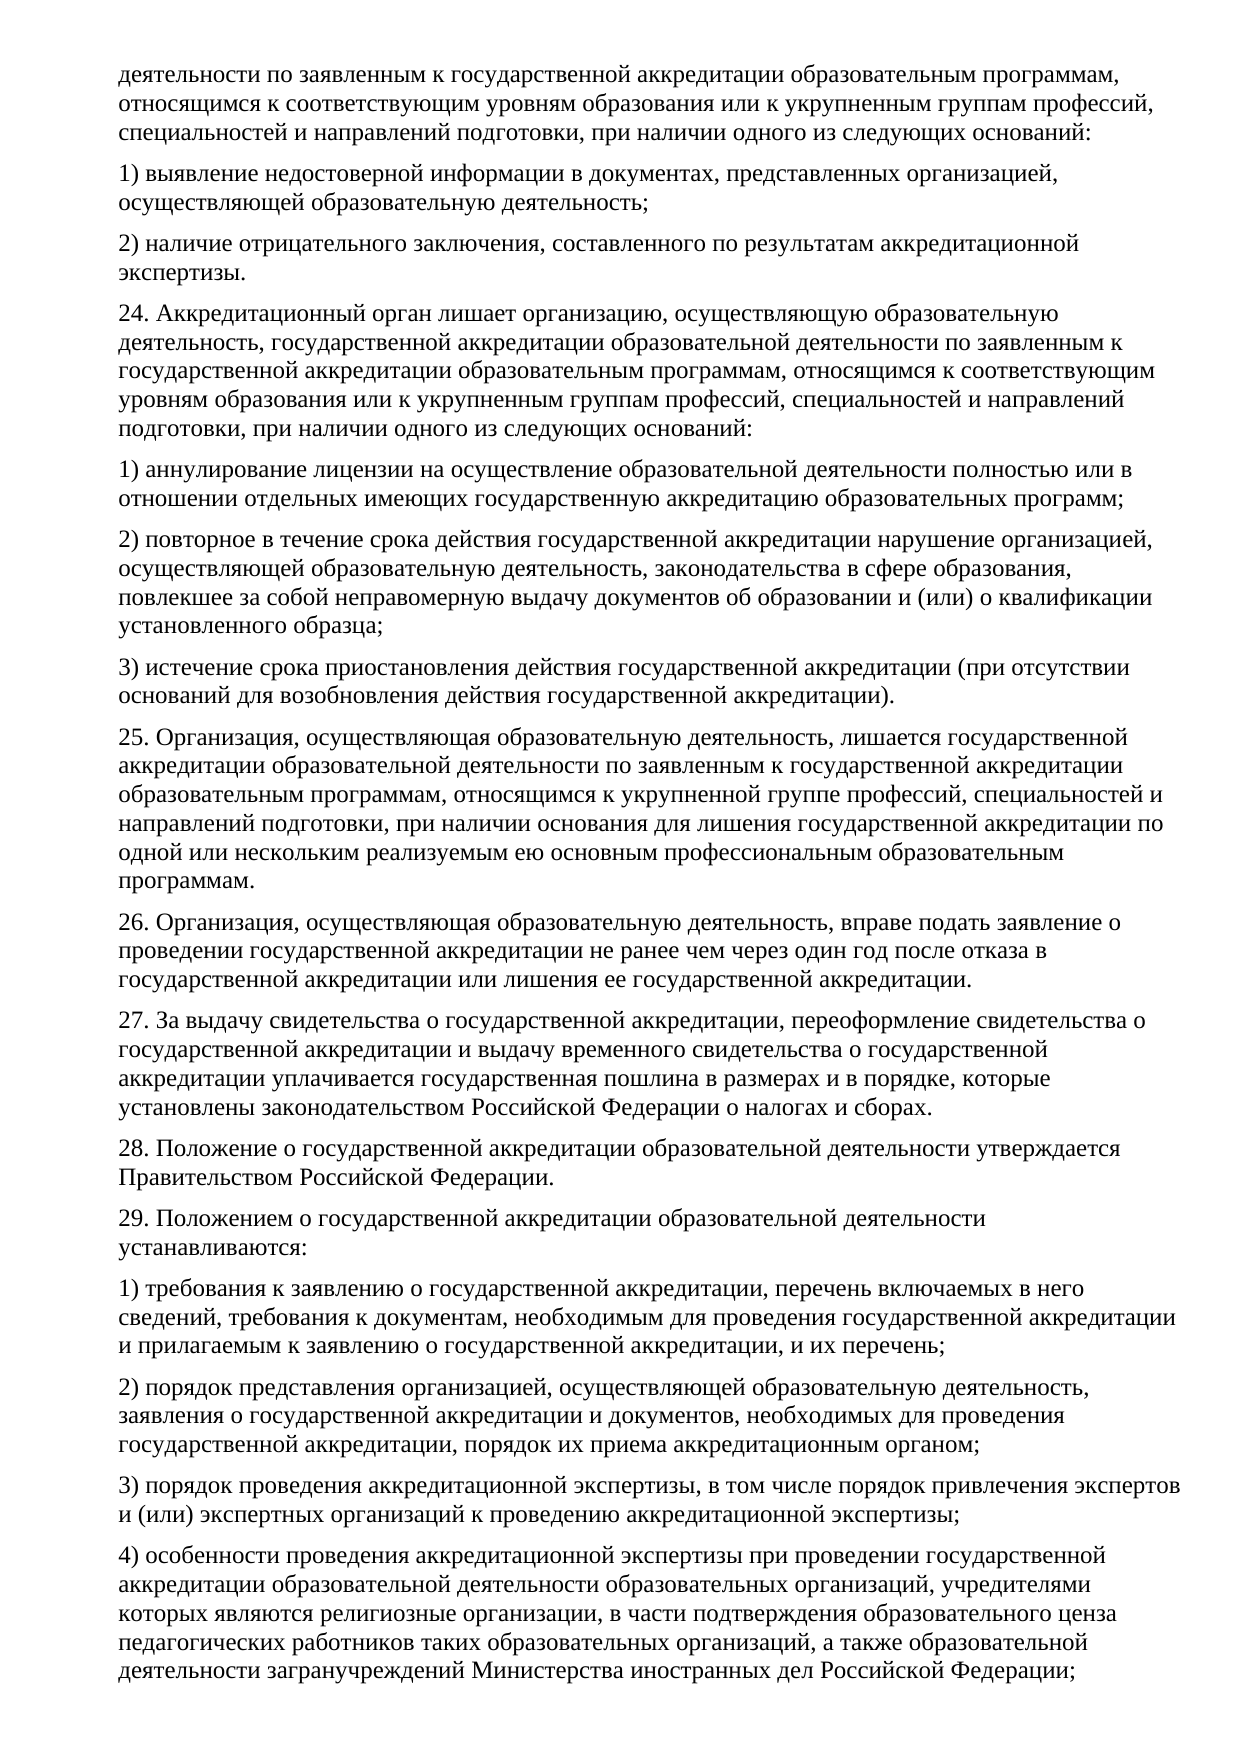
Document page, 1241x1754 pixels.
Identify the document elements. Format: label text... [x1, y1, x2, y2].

text 2) повторное в течение срока действия государственной аккредитации нарушение организацией, осуществляющей образовательную деятельность, законодательства в сфере образования, повлекшее за собой неправомерную выдачу документов об образовании и (или) о квалификации установленного образца; [118, 524, 1181, 639]
text 26. Организация, осуществляющая образовательную деятельность, вправе подать заявление о проведении государственной аккредитации не ранее чем через один год после отказа в государственной аккредитации или лишения ее государственной аккредитации. [118, 907, 1181, 993]
text 3) порядок проведения аккредитационной экспертизы, в том числе порядок привлечения экспертов и (или) экспертных организаций к проведению аккредитационной экспертизы; [118, 1470, 1181, 1528]
text 4) особенности проведения аккредитационной экспертизы при проведении государственной аккредитации образовательной деятельности образовательных организаций, учредителями которых являются религиозные организации, в части подтверждения образовательного ценза педагогических работников таких образовательных организаций, а также образовательной деятельности загранучреждений Министерства иностранных дел Российской Федерации; [118, 1540, 1181, 1684]
text 28. Положение о государственной аккредитации образовательной деятельности утверждается Правительством Российской Федерации. [118, 1133, 1181, 1190]
text деятельности по заявленным к государственной аккредитации образовательным программам, относящимся к соответствующим уровням образования или к укрупненным группам профессий, специальностей и направлений подготовки, при наличии одного из следующих оснований: [118, 59, 1181, 145]
text 1) выявление недостоверной информации в документах, представленных организацией, осуществляющей образовательную деятельность; [118, 158, 1181, 215]
text 3) истечение срока приостановления действия государственной аккредитации (при отсутствии оснований для возобновления действия государственной аккредитации). [118, 652, 1181, 709]
text 1) аннулирование лицензии на осуществление образовательной деятельности полностью или в отношении отдельных имеющих государственную аккредитацию образовательных программ; [118, 454, 1181, 512]
text 2) порядок представления организацией, осуществляющей образовательную деятельность, заявления о государственной аккредитации и документов, необходимых для проведения государственной аккредитации, порядок их приема аккредитационным органом; [118, 1372, 1181, 1458]
text 24. Аккредитационный орган лишает организацию, осуществляющую образовательную деятельность, государственной аккредитации образовательной деятельности по заявленным к государственной аккредитации образовательным программам, относящимся к соответствующим уровням образования или к укрупненным группам профессий, специальностей и направлений подготовки, при наличии одного из следующих оснований: [118, 298, 1181, 442]
text 1) требования к заявлению о государственной аккредитации, перечень включаемых в него сведений, требования к документам, необходимым для проведения государственной аккредитации и прилагаемым к заявлению о государственной аккредитации, и их перечень; [118, 1273, 1181, 1359]
text 29. Положением о государственной аккредитации образовательной деятельности устанавливаются: [118, 1203, 1181, 1260]
text 27. За выдачу свидетельства о государственной аккредитации, переоформление свидетельства о государственной аккредитации и выдачу временного свидетельства о государственной аккредитации уплачивается государственная пошлина в размерах и в порядке, которые установлены законодательством Российской Федерации о налогах и сборах. [118, 1005, 1181, 1120]
text 25. Организация, осуществляющая образовательную деятельность, лишается государственной аккредитации образовательной деятельности по заявленным к государственной аккредитации образовательным программам, относящимся к укрупненной группе профессий, специальностей и направлений подготовки, при наличии основания для лишения государственной аккредитации по одной или нескольким реализуемым ею основным профессиональным образовательным программам. [118, 722, 1181, 894]
text 2) наличие отрицательного заключения, составленного по результатам аккредитационной экспертизы. [118, 228, 1181, 285]
